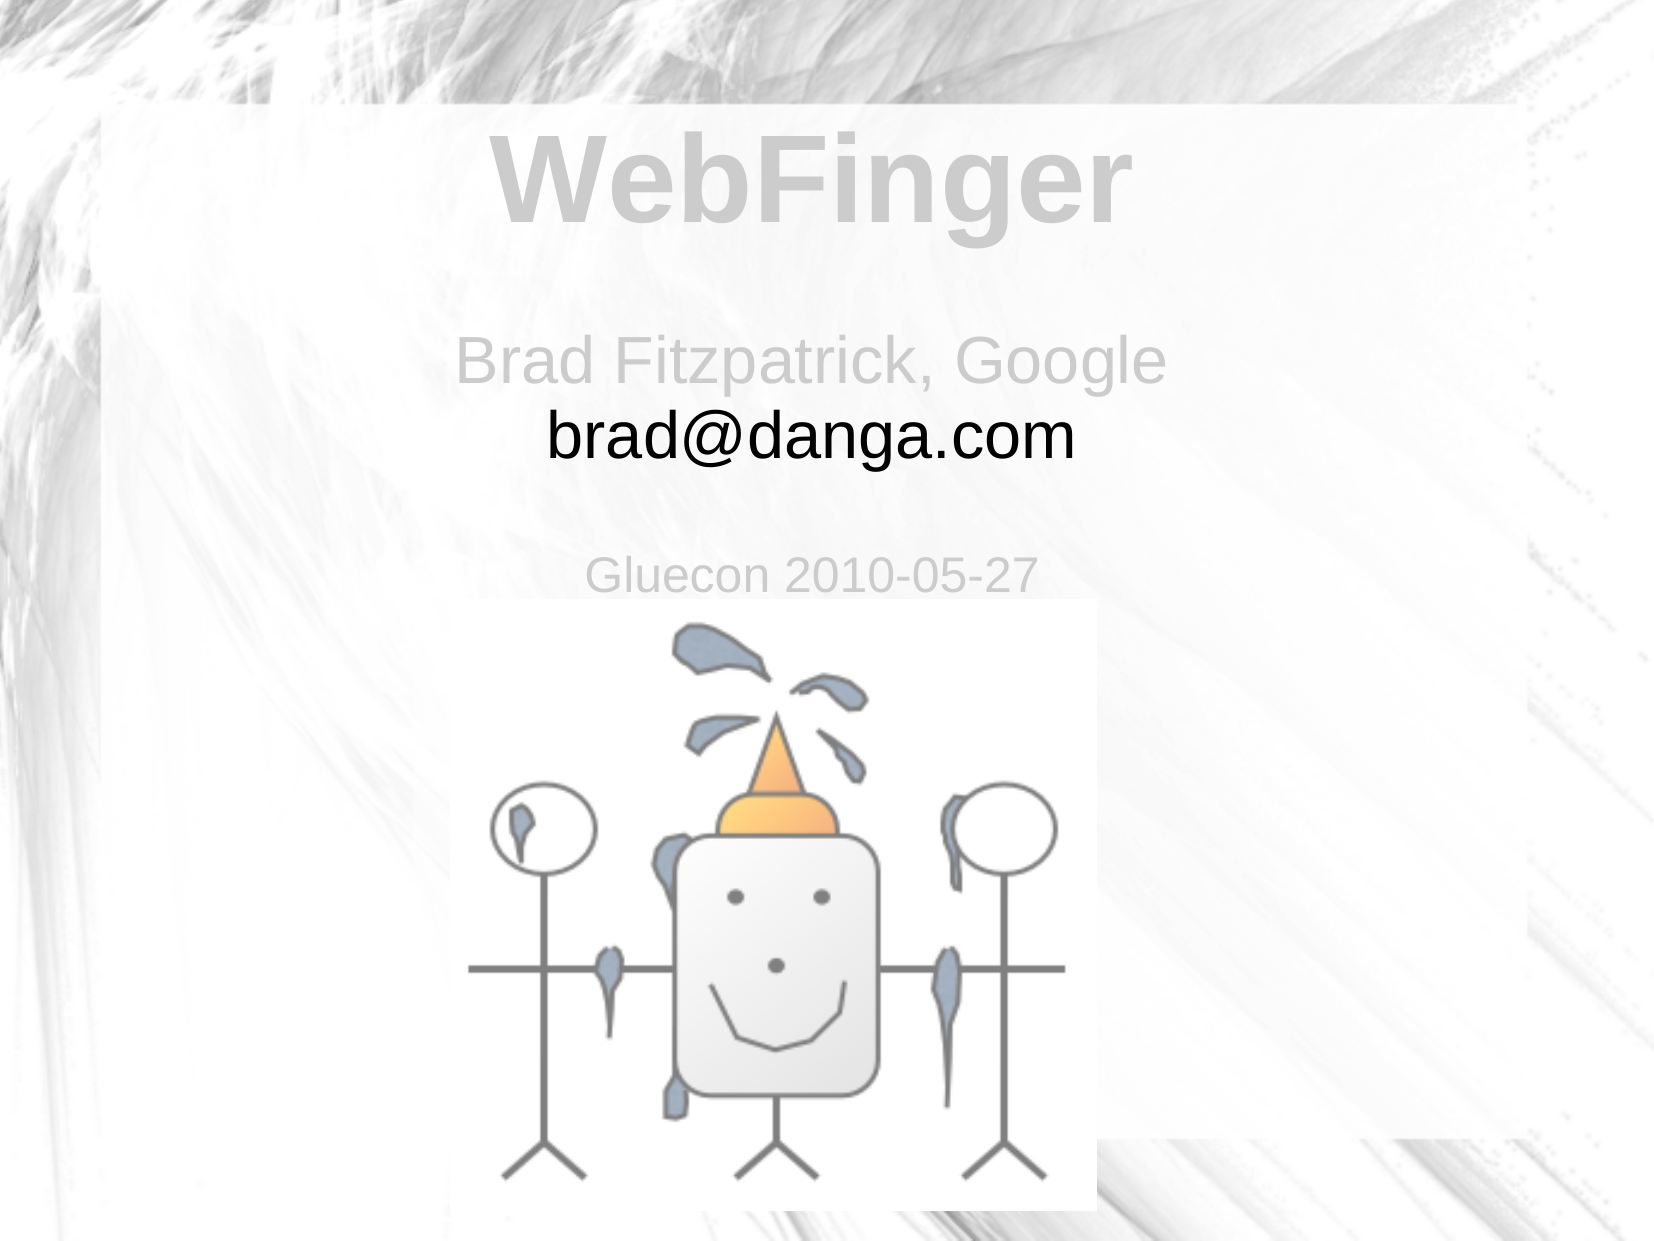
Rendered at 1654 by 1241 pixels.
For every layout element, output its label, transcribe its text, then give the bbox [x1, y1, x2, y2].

subtitle WebFinger Brad Fitzpatrick, Google brad@danga.com Gluecon 2010-05-27 [118, 108, 1506, 604]
picture [0, 0, 1654, 1241]
text_box [412, 600, 1088, 1201]
